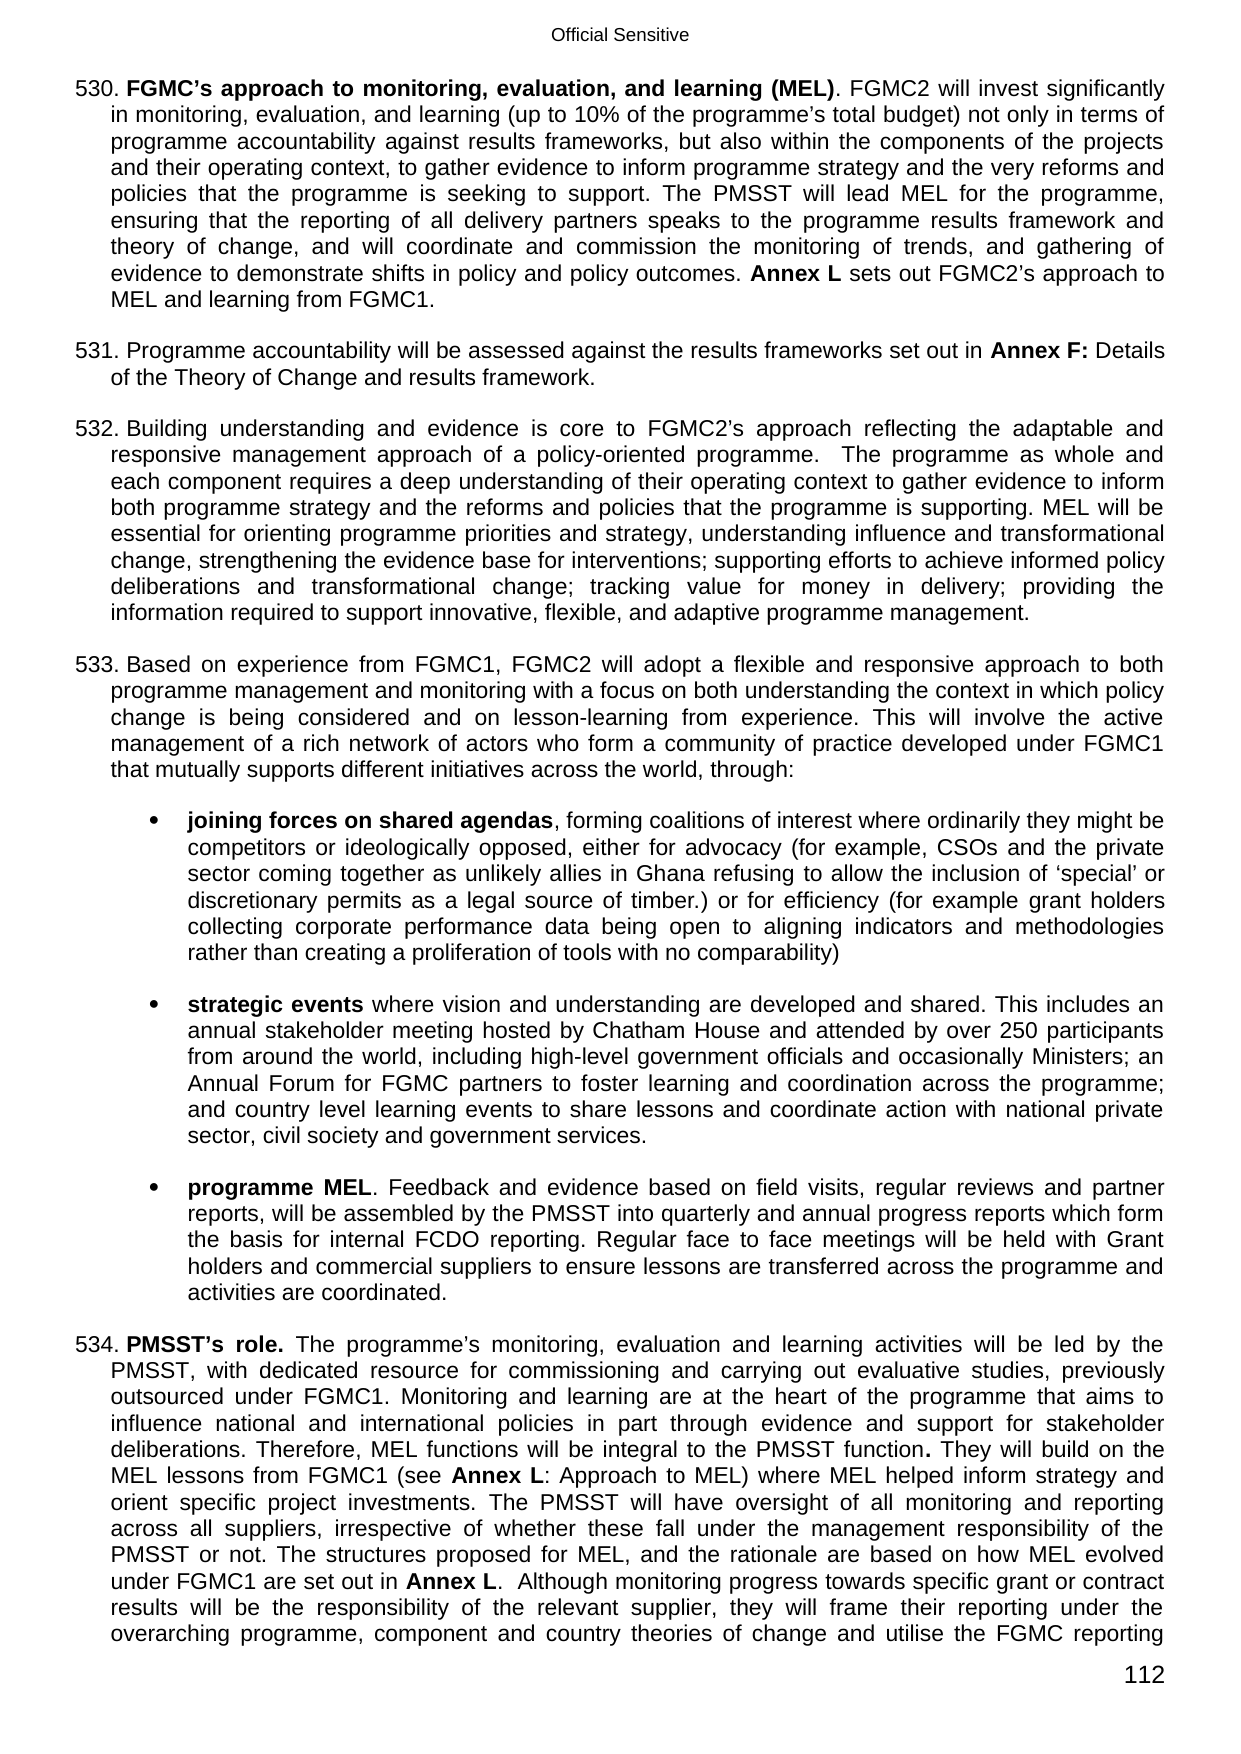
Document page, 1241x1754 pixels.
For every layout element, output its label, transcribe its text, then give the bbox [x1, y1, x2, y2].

list strategic events where vision and understanding are developed and shared. This includes an annual stakeholder meeting hosted by Chatham House and attended by over 250 participants from around the world, including high-level government officials and occasionally Ministers; an Annual Forum for FGMC partners to foster learning and coordination across the programme; and country level learning events to share lessons and coordinate action with national private sector, civil society and government services. [150, 991, 1165, 1149]
list Based on experience from FGMC1, FGMC2 will adopt a flexible and responsive approach to both programme management and monitoring with a focus on both understanding the context in which policy change is being considered and on lesson-learning from experience. This will involve the active management of a rich network of actors who form a community of practice developed under FGMC1 that mutually supports different initiatives across the world, through: [75, 651, 1165, 782]
list Building understanding and evidence is core to FGMC2’s approach reflecting the adaptable and responsive management approach of a policy-oriented programme. The programme as whole and each component requires a deep understanding of their operating context to gather evidence to inform both programme strategy and the reforms and policies that the programme is supporting. MEL will be essential for orienting programme priorities and strategy, understanding influence and transformational change, strengthening the evidence base for interventions; supporting efforts to achieve informed policy deliberations and transformational change; tracking value for money in delivery; providing the information required to support innovative, flexible, and adaptive programme management. [75, 415, 1165, 626]
list Programme accountability will be assessed against the results frameworks set out in Annex F: Details of the Theory of Change and results framework. [75, 337, 1165, 390]
list programme MEL. Feedback and evidence based on field visits, regular reviews and partner reports, will be assembled by the PMSST into quarterly and annual progress reports which form the basis for internal FCDO reporting. Regular face to face meetings will be held with Grant holders and commercial suppliers to ensure lessons are transferred across the programme and activities are coordinated. [150, 1174, 1165, 1306]
list PMSST’s role. The programme’s monitoring, evaluation and learning activities will be led by the PMSST, with dedicated resource for commissioning and carrying out evaluative studies, previously outsourced under FGMC1. Monitoring and learning are at the heart of the programme that aims to influence national and international policies in part through evidence and support for stakeholder deliberations. Therefore, MEL functions will be integral to the PMSST function. They will build on the MEL lessons from FGMC1 (see Annex L: Approach to MEL) where MEL helped inform strategy and orient specific project investments. The PMSST will have oversight of all monitoring and reporting across all suppliers, irrespective of whether these fall under the management responsibility of the PMSST or not. The structures proposed for MEL, and the rationale are based on how MEL evolved under FGMC1 are set out in Annex L. Although monitoring progress towards specific grant or contract results will be the responsibility of the relevant supplier, they will frame their reporting under the overarching programme, component and country theories of change and utilise the FGMC reporting [75, 1331, 1165, 1647]
list joining forces on shared agendas, forming coalitions of interest where ordinarily they might be competitors or ideologically opposed, either for advocacy (for example, CSOs and the private sector coming together as unlikely allies in Ghana refusing to allow the inclusion of ‘special’ or discretionary permits as a legal source of timber.) or for efficiency (for example grant holders collecting corporate performance data being open to aligning indicators and methodologies rather than creating a proliferation of tools with no comparability) [150, 807, 1165, 966]
list FGMC’s approach to monitoring, evaluation, and learning (MEL). FGMC2 will invest significantly in monitoring, evaluation, and learning (up to 10% of the programme’s total budget) not only in terms of programme accountability against results frameworks, but also within the components of the projects and their operating context, to gather evidence to inform programme strategy and the very reforms and policies that the programme is seeking to support. The PMSST will lead MEL for the programme, ensuring that the reporting of all delivery partners speaks to the programme results framework and theory of change, and will coordinate and commission the monitoring of trends, and gathering of evidence to demonstrate shifts in policy and policy outcomes. Annex L sets out FGMC2’s approach to MEL and learning from FGMC1. [75, 75, 1165, 312]
